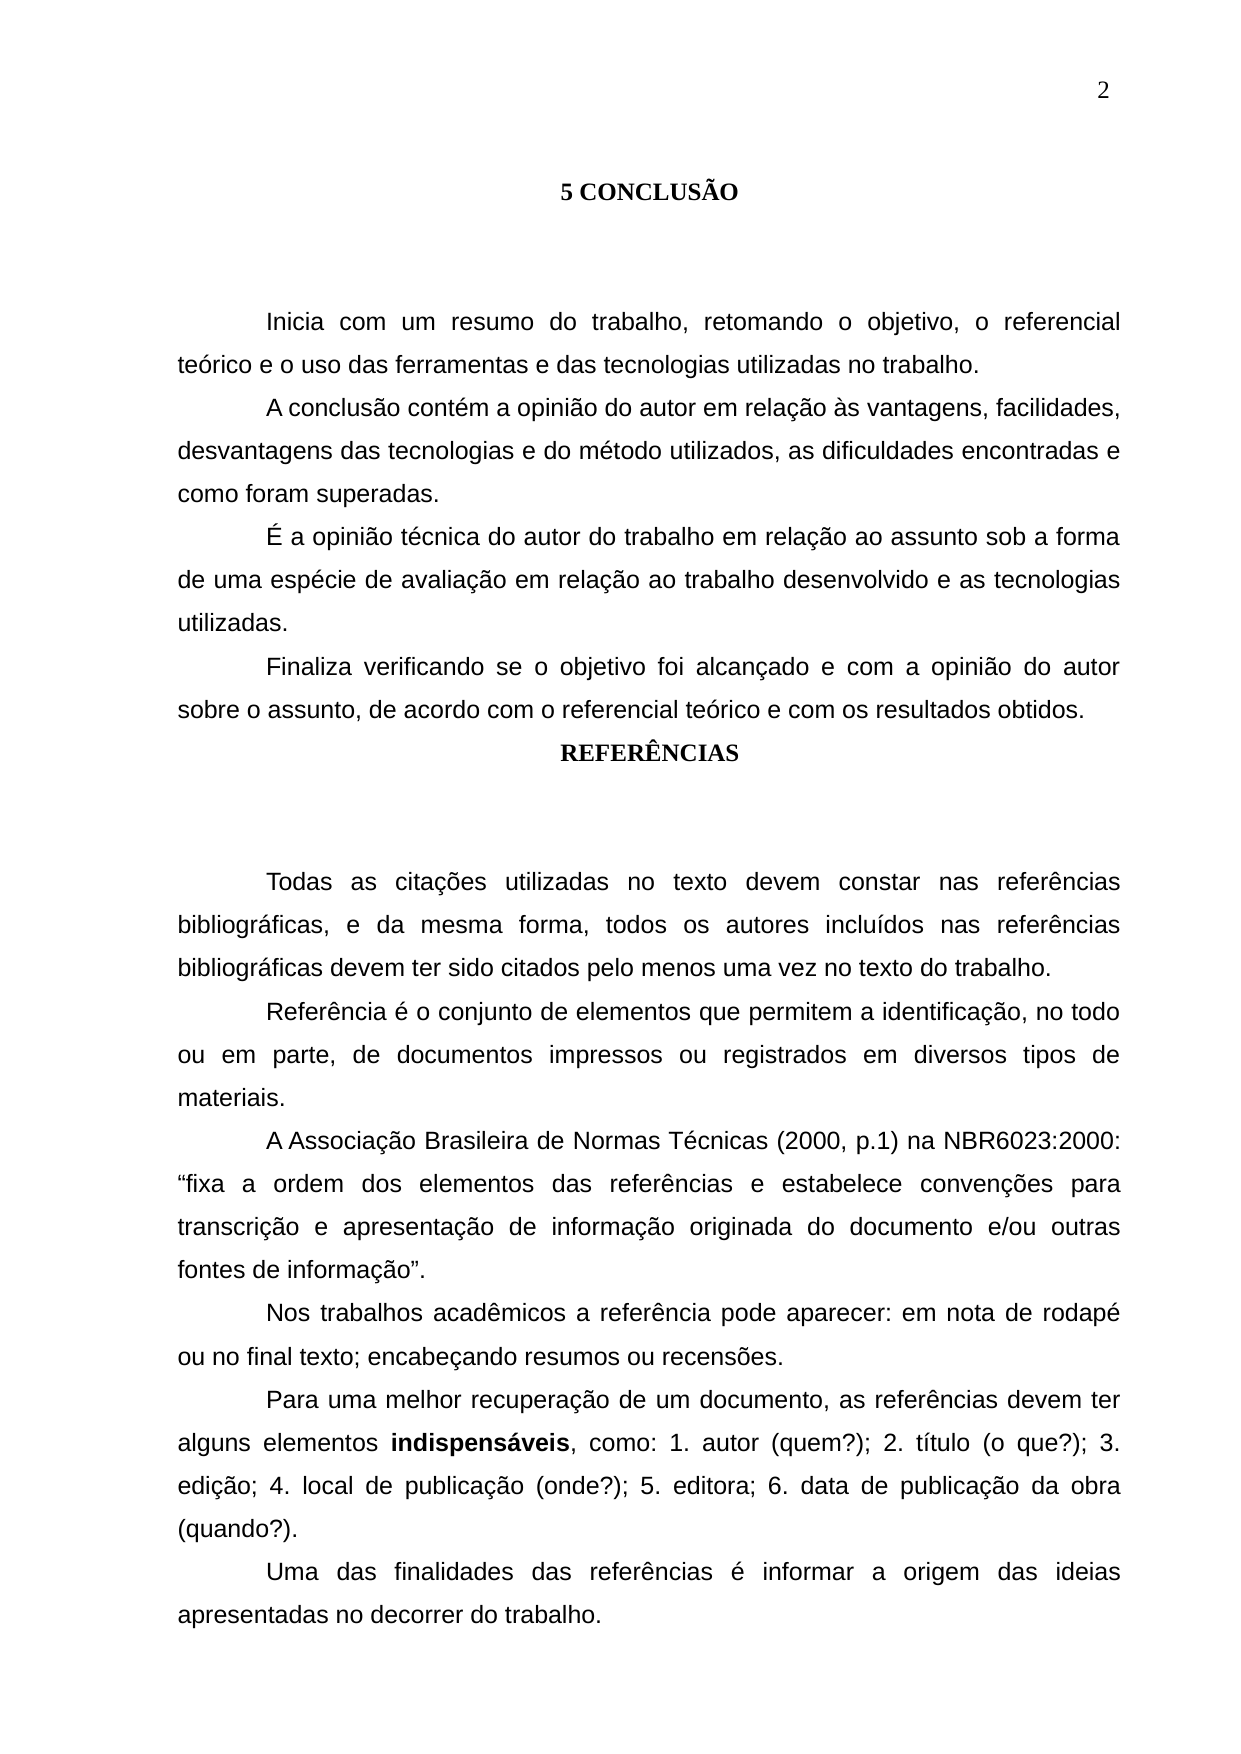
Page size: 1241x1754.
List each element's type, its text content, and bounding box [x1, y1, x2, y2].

text A Associação Brasileira de Normas Técnicas (2000, p.1) na NBR6023:2000: “fixa a ordem dos elementos das referências e estabelece convenções para transcrição e apresentação de informação originada do documento e/ou outras fontes de informação”. [177, 1126, 1122, 1284]
text Referência é o conjunto de elementos que permitem a identificação, no todo ou em parte, de documentos impressos ou registrados em diversos tipos de materiais. [177, 997, 1122, 1112]
text A conclusão contém a opinião do autor em relação às vantagens, facilidades, desvantagens das tecnologias e do método utilizados, as dificuldades encontradas e como foram superadas. [177, 393, 1122, 508]
text É a opinião técnica do autor do trabalho em relação ao assunto sob a forma de uma espécie de avaliação em relação ao trabalho desenvolvido e as tecnologias utilizadas. [177, 522, 1122, 637]
subtitle 5 CONCLUSÃO [177, 177, 1122, 206]
text Para uma melhor recuperação de um documento, as referências devem ter alguns elementos indispensáveis, como: 1. autor (quem?); 2. título (o que?); 3. edição; 4. local de publicação (onde?); 5. editora; 6. data de publicação da obra (quando?). [177, 1385, 1122, 1543]
subtitle REFERÊNCIAS [177, 738, 1122, 767]
text Uma das finalidades das referências é informar a origem das ideias apresentadas no decorrer do trabalho. [177, 1557, 1122, 1629]
text Inicia com um resumo do trabalho, retomando o objetivo, o referencial teórico e o uso das ferramentas e das tecnologias utilizadas no trabalho. [177, 307, 1122, 378]
text Finaliza verificando se o objetivo foi alcançado e com a opinião do autor sobre o assunto, de acordo com o referencial teórico e com os resultados obtidos. [177, 652, 1122, 723]
text Nos trabalhos acadêmicos a referência pode aparecer: em nota de rodapé ou no final texto; encabeçando resumos ou recensões. [177, 1298, 1122, 1370]
text Todas as citações utilizadas no texto devem constar nas referências bibliográficas, e da mesma forma, todos os autores incluídos nas referências bibliográficas devem ter sido citados pelo menos uma vez no texto do trabalho. [177, 867, 1122, 982]
